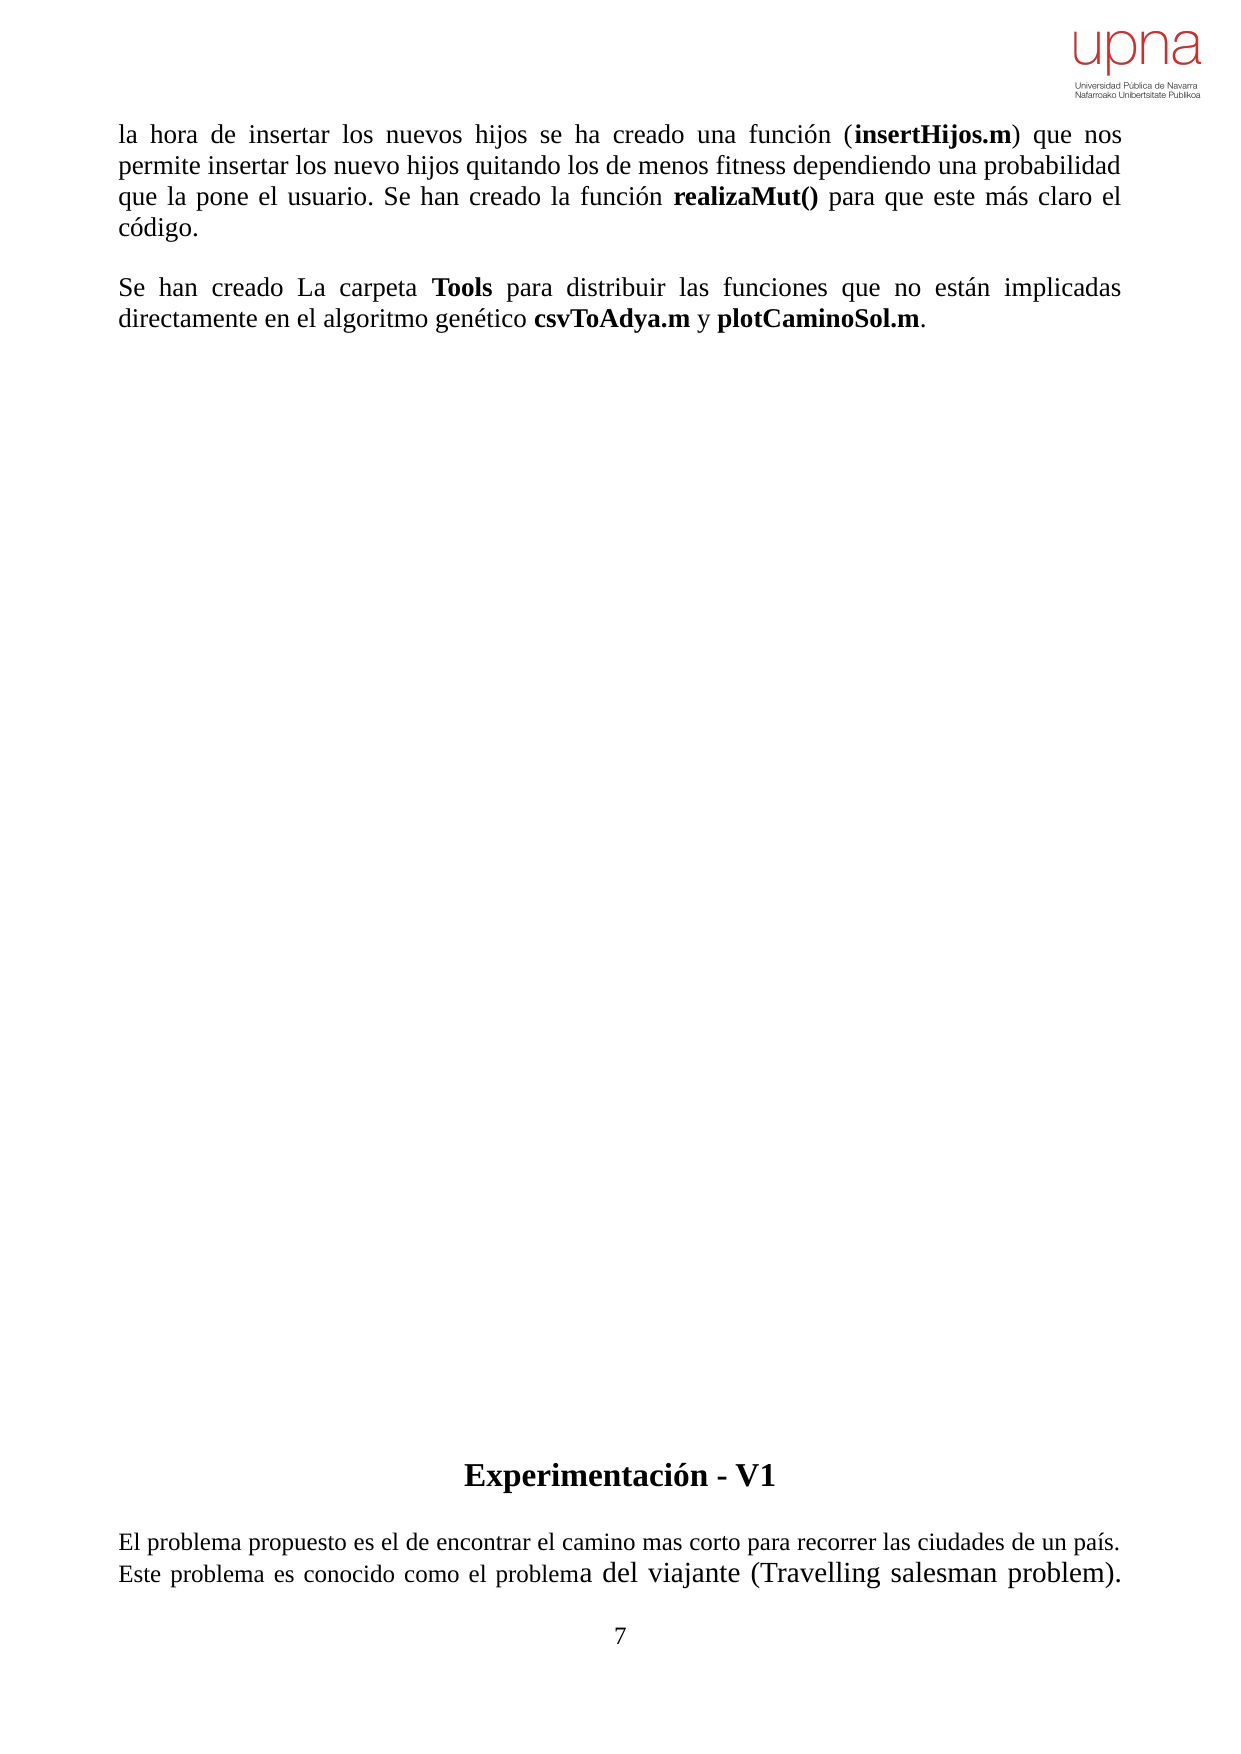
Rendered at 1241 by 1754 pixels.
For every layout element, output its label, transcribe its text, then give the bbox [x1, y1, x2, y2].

text la hora de insertar los nuevos hijos se ha creado una función (insertHijos.m) que nos permite insertar los nuevo hijos quitando los de menos fitness dependiendo una probabilidad que la pone el usuario. Se han creado la función realizaMut() para que este más claro el código. [118, 118, 1122, 243]
text El problema propuesto es el de encontrar el camino mas corto para recorrer las ciudades de un país. Este problema es conocido como el problema del viajante (Travelling salesman problem). [118, 1527, 1122, 1589]
text Se han creado La carpeta Tools para distribuir las funciones que no están implicadas directamente en el algoritmo genético csvToAdya.m y plotCaminoSol.m. [118, 271, 1122, 334]
text Experimentación - V1 [118, 1455, 1122, 1493]
picture [1074, 31, 1202, 98]
